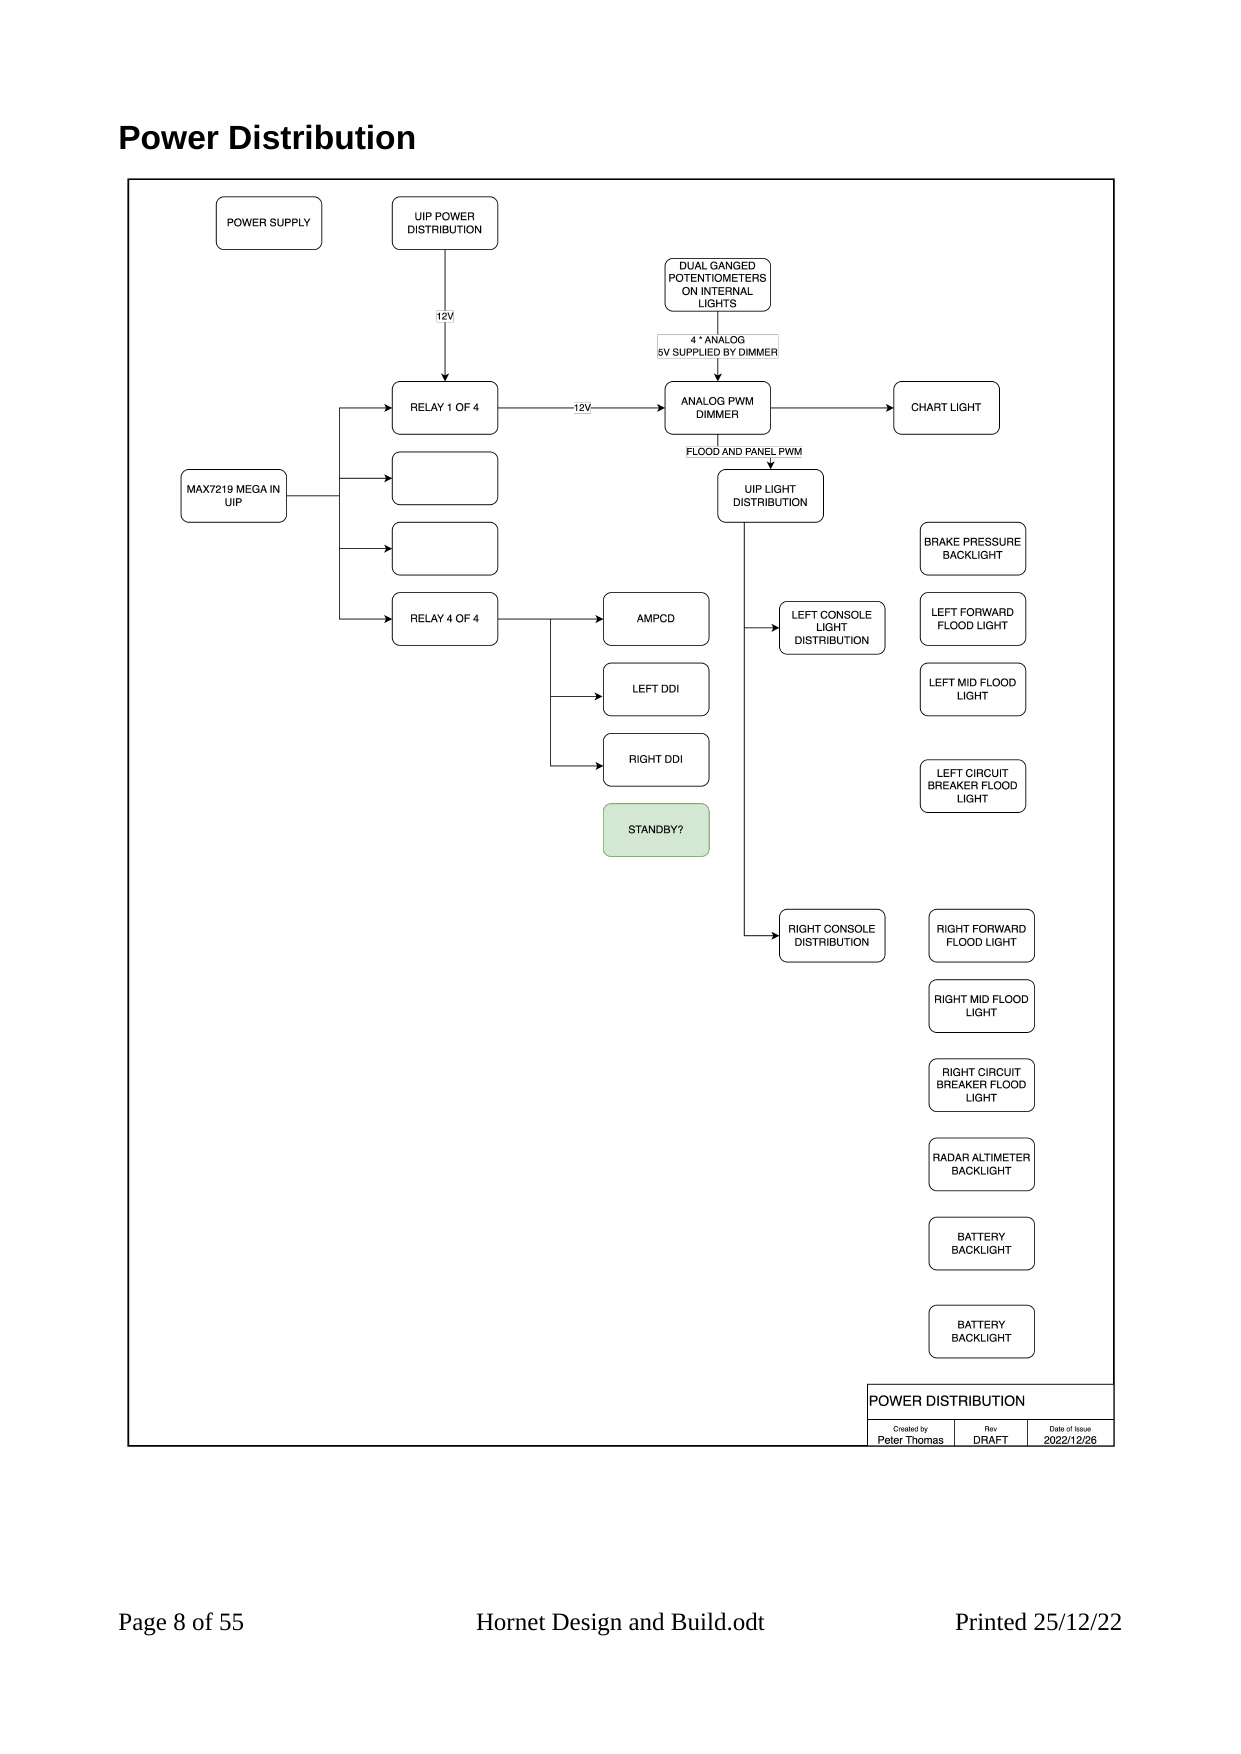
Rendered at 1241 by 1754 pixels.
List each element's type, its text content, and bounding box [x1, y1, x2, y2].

subtitle Power Distribution [118, 118, 1122, 157]
picture [118, 169, 1123, 1455]
